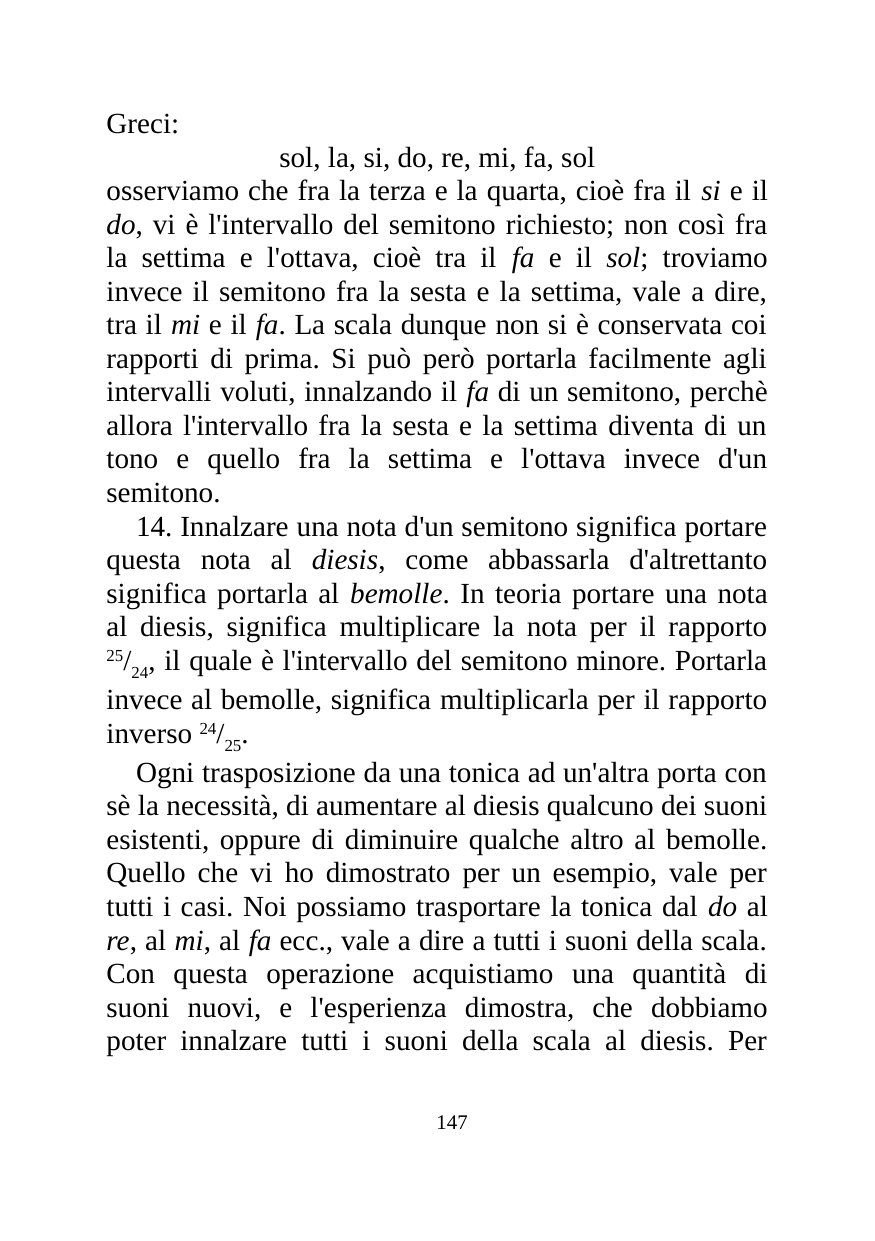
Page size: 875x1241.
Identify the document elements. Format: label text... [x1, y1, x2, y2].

text sol, la, si, do, re, mi, fa, sol [106, 140, 768, 173]
text Ogni trasposizione da una tonica ad un'altra porta con sè la necessità, di aumentare al diesis qualcuno dei suoni esistenti, oppure di diminuire qualche altro al bemolle. Quello che vi ho dimostrato per un esempio, vale per tutti i casi. Noi possiamo trasportare la tonica dal do al re, al mi, al fa ecc., vale a dire a tutti i suoni della scala. Con questa operazione acquistiamo una quantità di suoni nuovi, e l'esperienza dimostra, che dobbiamo poter innalzare tutti i suoni della scala al diesis. Per [106, 755, 768, 1057]
text 14. Innalzare una nota d'un semitono significa portare questa nota al diesis, come abbassarla d'altrettanto significa portarla al bemolle. In teoria portare una nota al diesis, significa multiplicare la nota per il rapporto 25/24, il quale è l'intervallo del semitono minore. Portarla invece al bemolle, significa multiplicarla per il rapporto inverso 24/25. [106, 509, 768, 755]
text osserviamo che fra la terza e la quarta, cioè fra il si e il do, vi è l'intervallo del semitono richiesto; non così fra la settima e l'ottava, cioè tra il fa e il sol; troviamo invece il semitono fra la sesta e la settima, vale a dire, tra il mi e il fa. La scala dunque non si è conservata coi rapporti di prima. Si può però portarla facilmente agli intervalli voluti, innalzando il fa di un semitono, perchè allora l'intervallo fra la sesta e la settima diventa di un tono e quello fra la settima e l'ottava invece d'un semitono. [106, 173, 768, 509]
text Greci: [106, 106, 768, 140]
